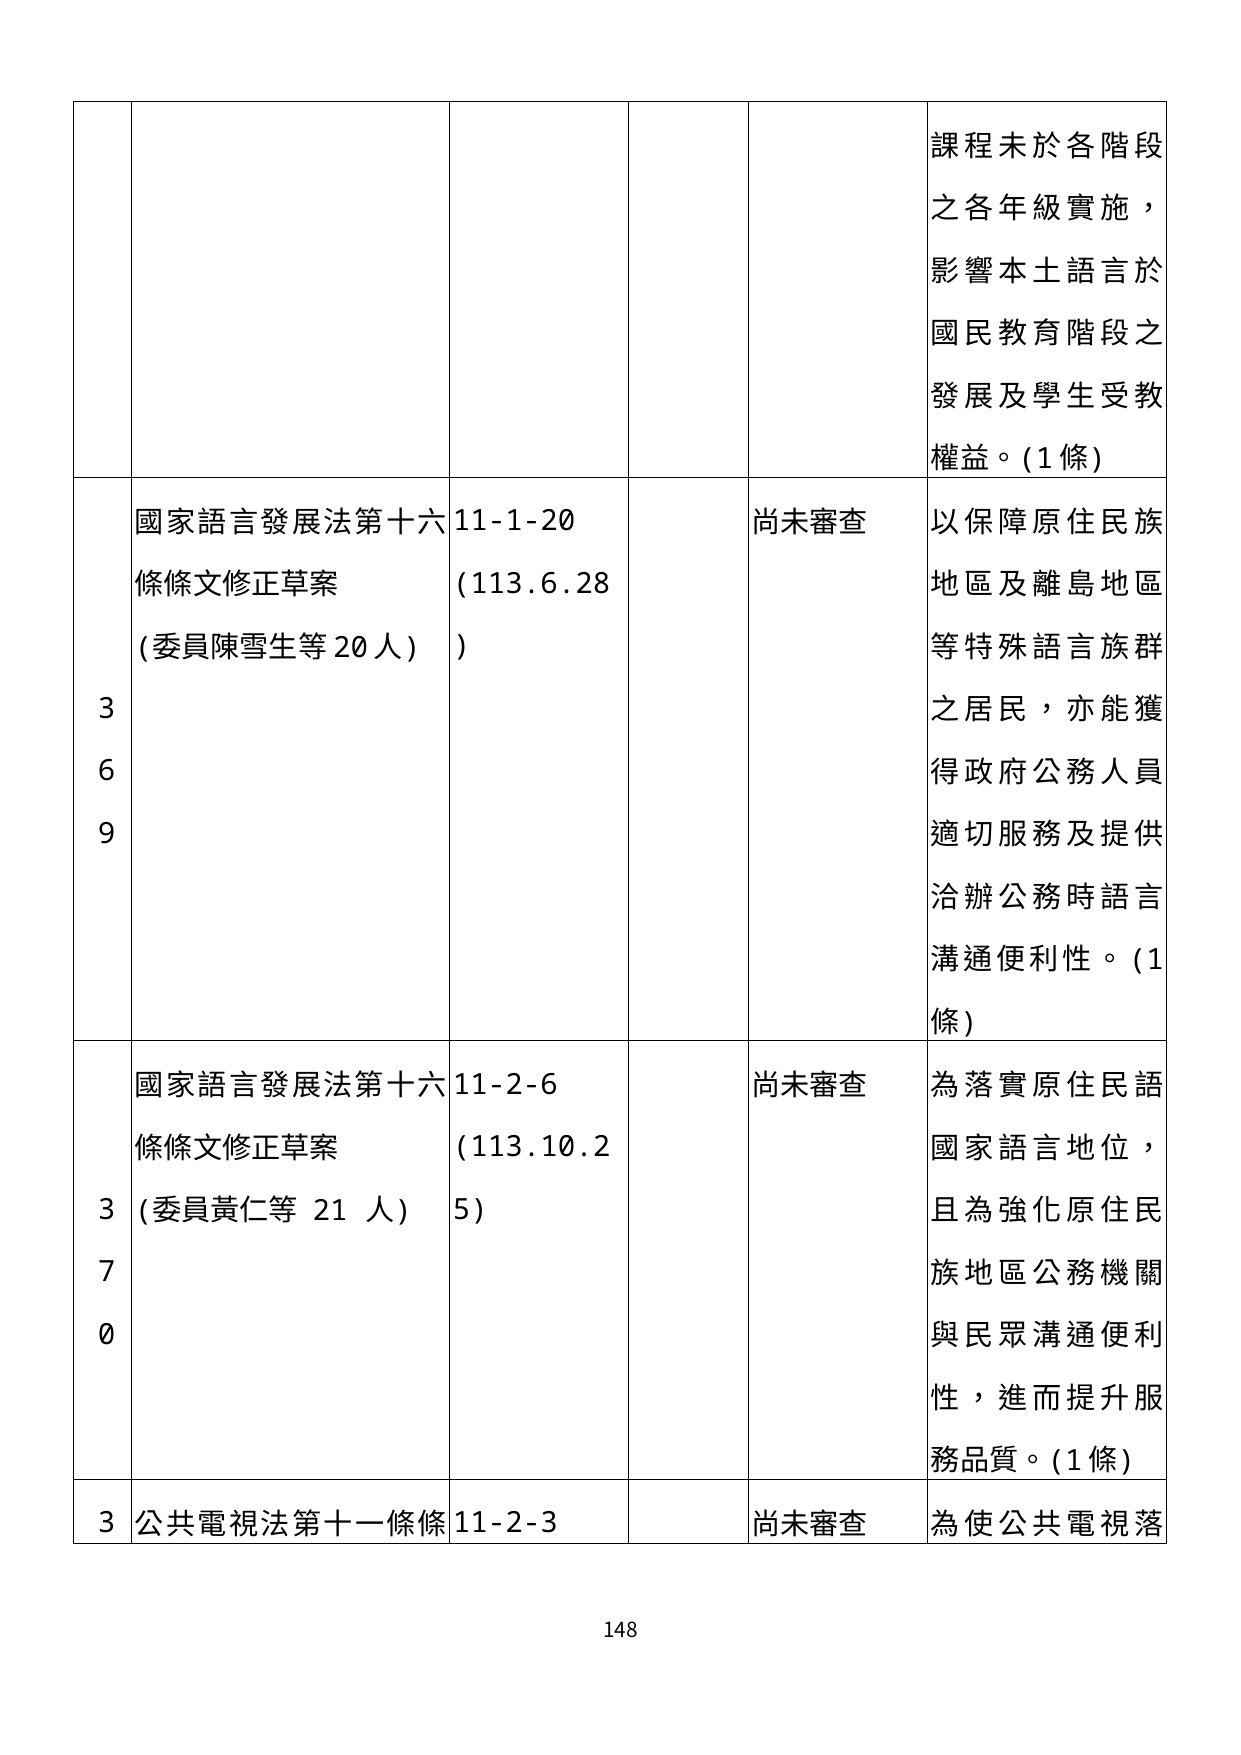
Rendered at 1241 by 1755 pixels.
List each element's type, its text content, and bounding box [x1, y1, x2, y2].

table_cell [132, 102, 449, 477]
table_cell 尚未審查 [749, 1480, 927, 1542]
table_cell [74, 102, 131, 477]
table_cell 公共電視法第十一條條 [132, 1480, 449, 1542]
table_cell 為使公共電視落 [928, 1480, 1166, 1542]
table_cell 課程未於各階段之各年級實施，影響本土語言於國民教育階段之發展及學生受教權益。(1條) [928, 102, 1166, 477]
table_cell [749, 102, 927, 477]
table_cell 為落實原住民語國家語言地位，且為強化原住民族地區公務機關與民眾溝通便利性，進而提升服務品質。(1條) [928, 1041, 1166, 1479]
table_cell [629, 1041, 748, 1479]
table_cell [629, 1480, 748, 1542]
table_cell 尚未審查 [749, 1041, 927, 1479]
table_cell 國家語言發展法第十六條條文修正草案 (委員黃仁等 21 人) [132, 1041, 449, 1479]
table_cell [74, 1480, 131, 1542]
table_cell [450, 102, 628, 477]
table_cell 尚未審查 [749, 478, 927, 1040]
table_cell [74, 478, 131, 1040]
table_cell 以保障原住民族地區及離島地區等特殊語言族群之居民，亦能獲得政府公務人員適切服務及提供洽辦公務時語言溝通便利性。(1條) [928, 478, 1166, 1040]
table_cell [74, 1041, 131, 1479]
table_cell 國家語言發展法第十六條條文修正草案 (委員陳雪生等20人) [132, 478, 449, 1040]
table_cell 11-2-3 [450, 1480, 628, 1542]
table_cell 11-2-6 (113.10.25) [450, 1041, 628, 1479]
table_cell [629, 478, 748, 1040]
table_cell 11-1-20 (113.6.28) [450, 478, 628, 1040]
table_cell [629, 102, 748, 477]
